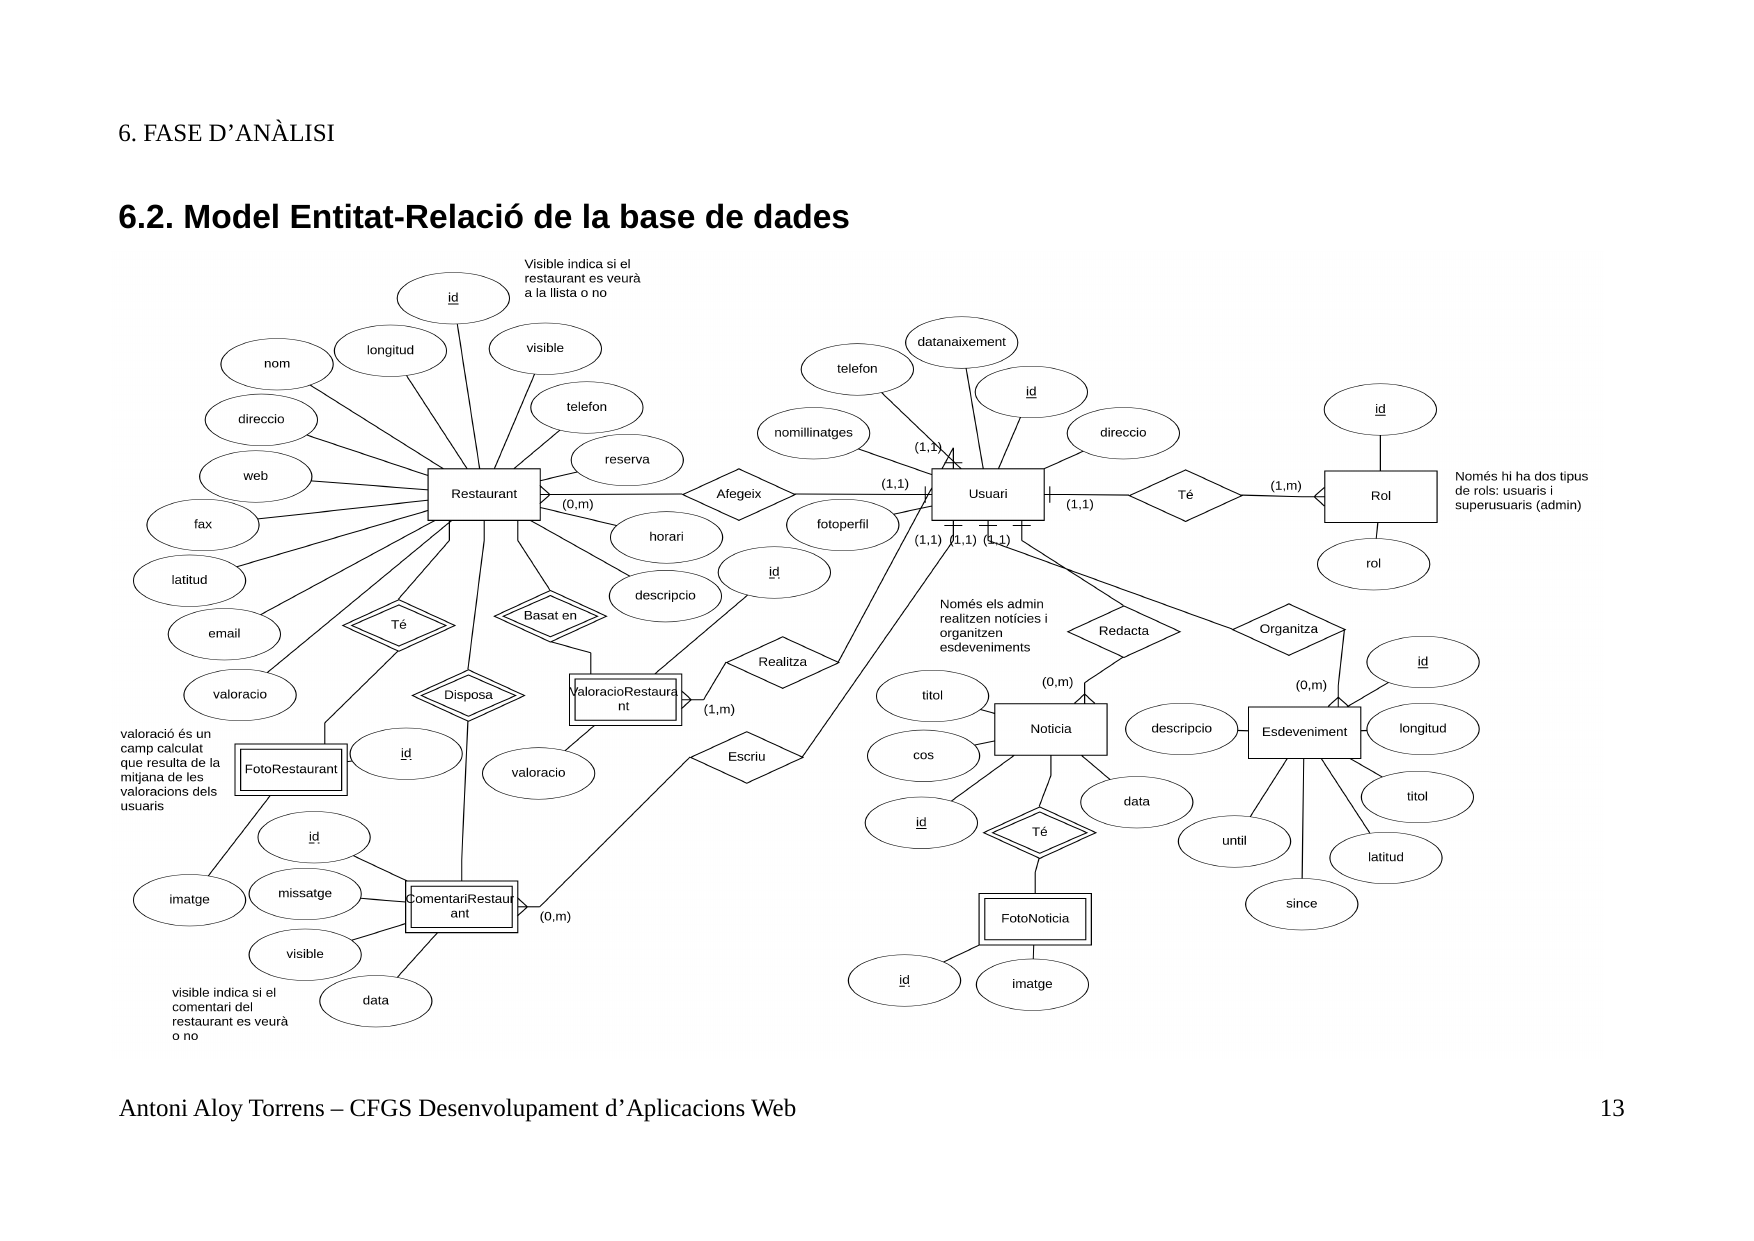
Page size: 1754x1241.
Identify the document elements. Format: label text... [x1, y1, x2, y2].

subtitle 6.2. Model Entitat-Relació de la base de dades [118, 197, 1636, 236]
picture [110, 251, 1605, 1059]
